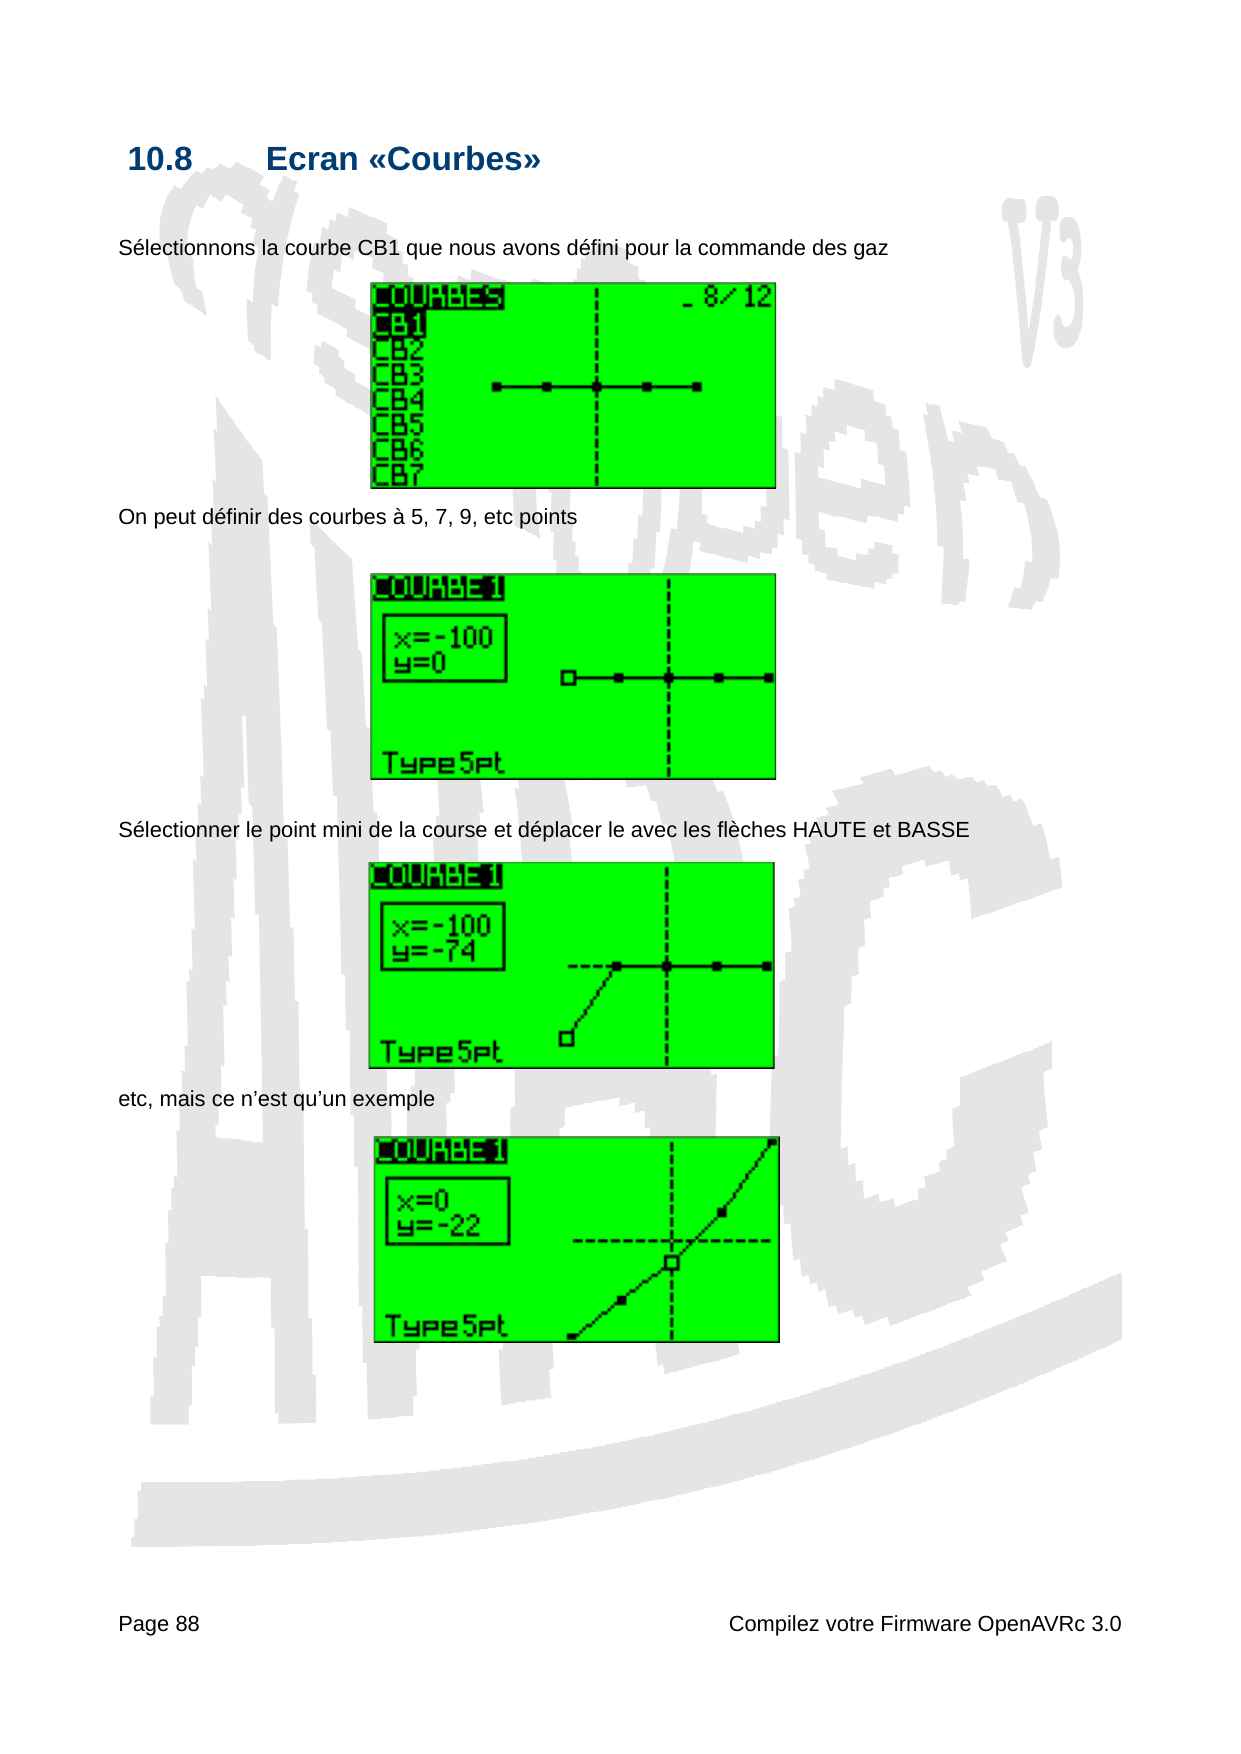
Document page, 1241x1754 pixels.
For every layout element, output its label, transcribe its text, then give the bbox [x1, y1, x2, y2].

text Sélectionner le point mini de la course et déplacer le avec les flèches HAUTE et BASSE [118, 817, 1122, 842]
picture [373, 1136, 780, 1343]
subtitle Ecran «Courbes» [118, 139, 1122, 178]
picture [370, 282, 777, 489]
text etc, mais ce n’est qu’un exemple [118, 1086, 1122, 1111]
text On peut définir des courbes à 5, 7, 9, etc points [118, 504, 1122, 529]
picture [370, 573, 777, 780]
picture [368, 862, 775, 1069]
text Sélectionnons la courbe CB1 que nous avons défini pour la commande des gaz [118, 235, 1122, 260]
